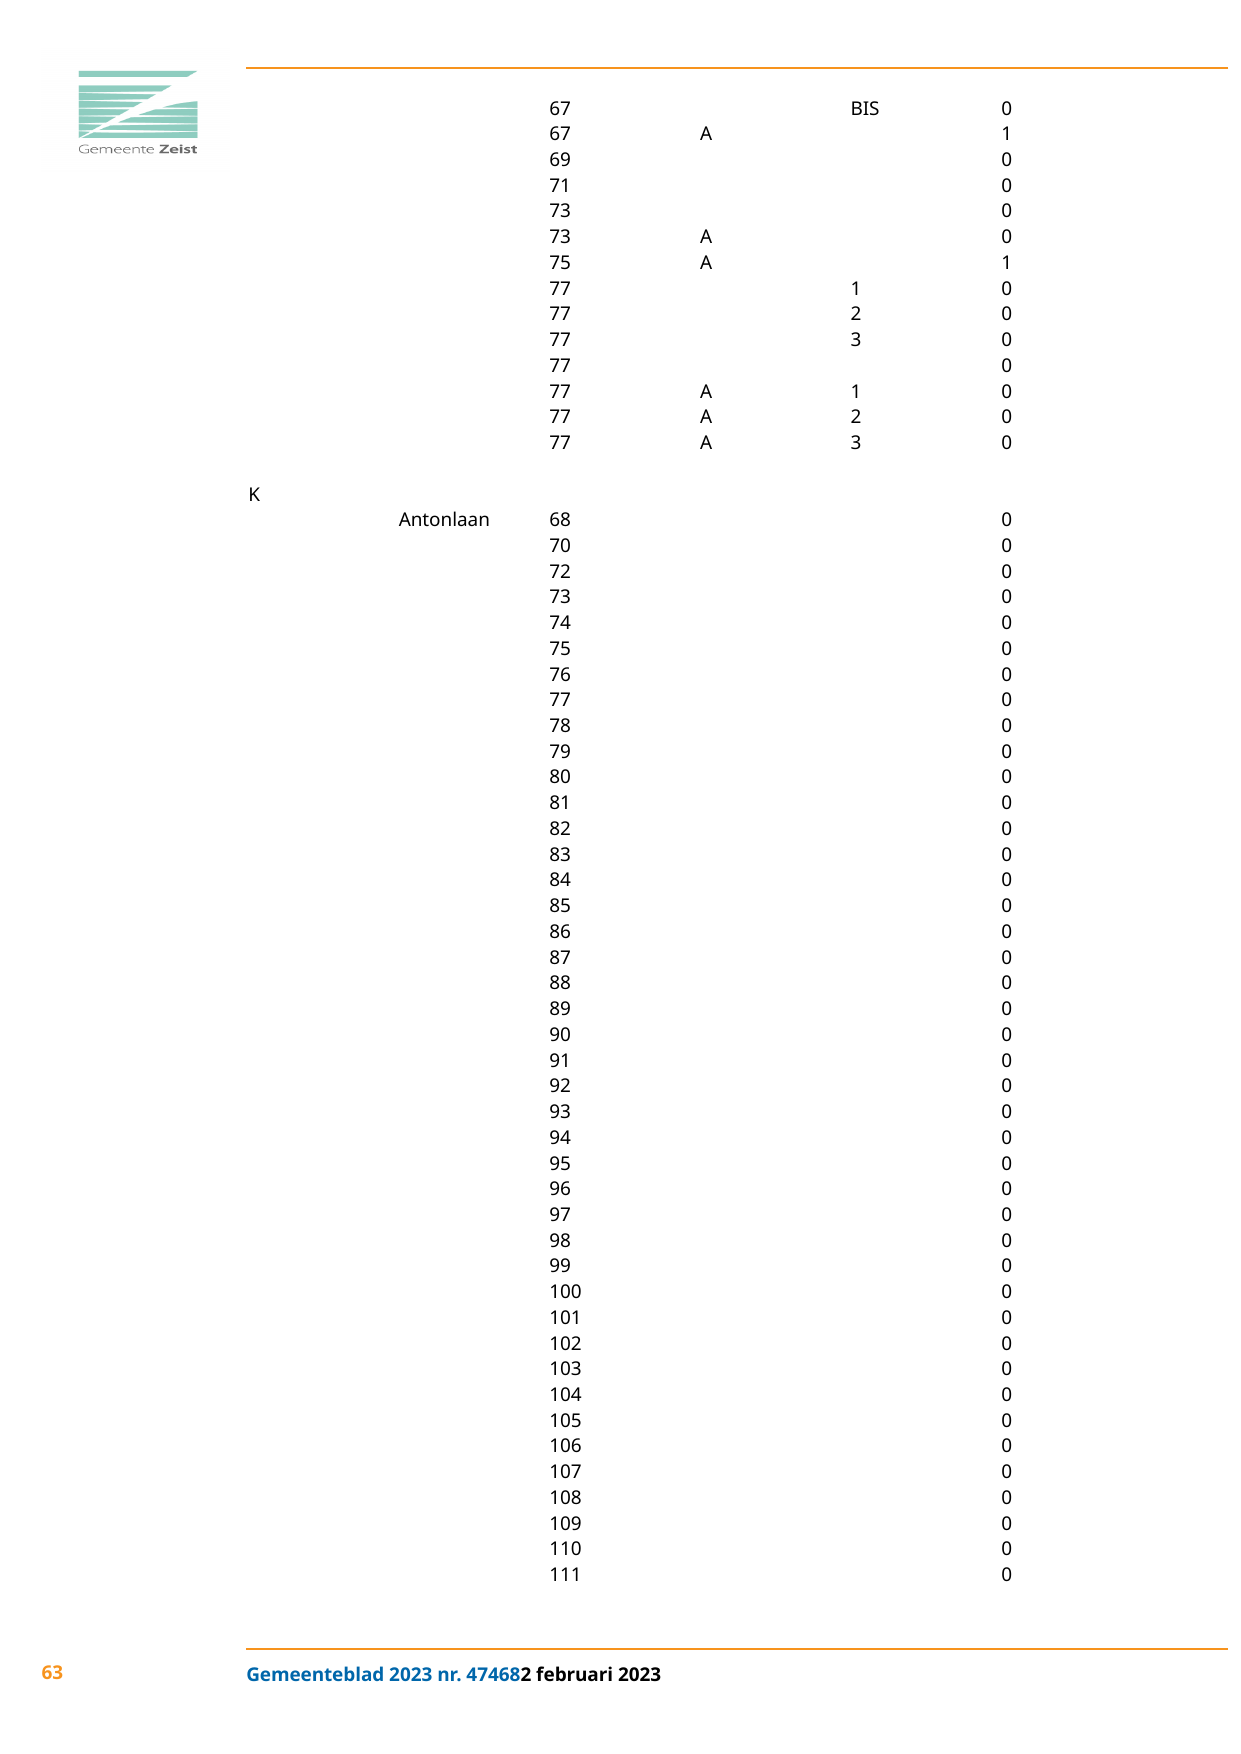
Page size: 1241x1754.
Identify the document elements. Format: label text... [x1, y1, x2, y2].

table_cell [850, 661, 1001, 687]
table_cell [700, 867, 850, 892]
table_cell 0 [1001, 378, 1152, 403]
table_cell 71 [549, 172, 700, 198]
table_cell 0 [1001, 764, 1152, 789]
table_cell 73 [549, 584, 700, 609]
table_cell [399, 326, 549, 352]
table_cell 85 [549, 893, 700, 918]
table_cell [399, 146, 549, 172]
table_cell 74 [549, 609, 700, 635]
table_cell 100 [549, 1278, 700, 1304]
table_cell [850, 918, 1001, 944]
table_cell [700, 1381, 850, 1407]
table_cell [399, 1201, 549, 1227]
table_cell 0 [1001, 841, 1152, 867]
table_cell 0 [1001, 352, 1152, 378]
table_cell [700, 1433, 850, 1458]
table_cell [850, 1227, 1001, 1253]
table_cell [248, 1278, 398, 1304]
table_cell A [700, 224, 850, 249]
table_cell [248, 635, 398, 661]
table_cell 0 [1001, 995, 1152, 1021]
table_cell [399, 121, 549, 146]
table_cell [850, 1150, 1001, 1175]
table_cell 103 [549, 1356, 700, 1381]
table_cell [850, 944, 1001, 969]
table_cell 88 [549, 970, 700, 995]
table_cell [248, 249, 398, 275]
table_cell 92 [549, 1073, 700, 1098]
table_cell 107 [549, 1459, 700, 1484]
table_cell [399, 918, 549, 944]
table_cell [549, 455, 700, 481]
table_cell [248, 1253, 398, 1278]
table_cell [700, 609, 850, 635]
table_cell [248, 532, 398, 558]
table_cell [850, 1098, 1001, 1124]
table_cell [850, 532, 1001, 558]
table_cell [248, 301, 398, 326]
table_cell [700, 584, 850, 609]
table_cell [399, 249, 549, 275]
table_cell [700, 455, 850, 481]
table_cell 2 [850, 404, 1001, 429]
table_cell 101 [549, 1304, 700, 1330]
table_cell [850, 764, 1001, 789]
table_cell 102 [549, 1330, 700, 1356]
table_cell 0 [1001, 790, 1152, 815]
table_cell 90 [549, 1021, 700, 1047]
table_cell [248, 584, 398, 609]
table_cell 89 [549, 995, 700, 1021]
table_cell [700, 944, 850, 969]
table_cell [700, 1304, 850, 1330]
table_cell [248, 95, 398, 121]
table_cell [399, 224, 549, 249]
table_cell 0 [1001, 1381, 1152, 1407]
table_cell [248, 790, 398, 815]
table_cell [399, 1510, 549, 1536]
table_cell [248, 404, 398, 429]
table_cell [399, 738, 549, 764]
table_cell [248, 1536, 398, 1561]
table_cell [248, 429, 398, 455]
table_cell [850, 584, 1001, 609]
table_cell [850, 687, 1001, 712]
table_cell [399, 1459, 549, 1484]
table_cell [700, 1021, 850, 1047]
table_cell [399, 172, 549, 198]
table_cell 75 [549, 635, 700, 661]
table_cell 73 [549, 198, 700, 223]
table_cell [248, 995, 398, 1021]
table_cell 72 [549, 558, 700, 584]
table_cell [399, 198, 549, 223]
table_cell [248, 1407, 398, 1433]
table_cell 0 [1001, 918, 1152, 944]
table_cell [850, 224, 1001, 249]
table_cell [850, 481, 1001, 506]
table_cell [700, 1124, 850, 1150]
table_cell [850, 1253, 1001, 1278]
table_cell 96 [549, 1175, 700, 1201]
table_cell [700, 1356, 850, 1381]
table_cell [399, 661, 549, 687]
table_cell 0 [1001, 712, 1152, 738]
table_cell 83 [549, 841, 700, 867]
table_cell [700, 1175, 850, 1201]
table_cell [399, 352, 549, 378]
table_cell [248, 1124, 398, 1150]
table_cell [850, 1124, 1001, 1150]
table_cell 0 [1001, 867, 1152, 892]
table_cell 77 [549, 429, 700, 455]
table_cell BIS [850, 95, 1001, 121]
table_cell [700, 893, 850, 918]
table_cell [399, 841, 549, 867]
table_cell [700, 172, 850, 198]
table_cell [248, 1175, 398, 1201]
table_cell [1001, 455, 1152, 481]
table_cell [700, 995, 850, 1021]
table_cell A [700, 121, 850, 146]
table_cell 0 [1001, 635, 1152, 661]
table_cell [399, 1381, 549, 1407]
table_cell 93 [549, 1098, 700, 1124]
table_cell 67 [549, 121, 700, 146]
table_cell [850, 198, 1001, 223]
table_cell [700, 1047, 850, 1072]
table_cell [399, 429, 549, 455]
table_cell 3 [850, 326, 1001, 352]
table_cell [248, 1098, 398, 1124]
table_cell [248, 326, 398, 352]
table_cell [700, 970, 850, 995]
table_cell [850, 1175, 1001, 1201]
table_cell [399, 1227, 549, 1253]
table_cell [248, 738, 398, 764]
table_cell 77 [549, 687, 700, 712]
table_cell 3 [850, 429, 1001, 455]
table_cell [399, 687, 549, 712]
table_cell 0 [1001, 1330, 1152, 1356]
table_cell 0 [1001, 661, 1152, 687]
table_cell A [700, 249, 850, 275]
table_cell 77 [549, 404, 700, 429]
table_cell [700, 1253, 850, 1278]
table_cell 0 [1001, 1201, 1152, 1227]
table_cell 1 [1001, 249, 1152, 275]
table_cell [700, 1407, 850, 1433]
table_cell [399, 95, 549, 121]
table_cell 77 [549, 378, 700, 403]
table_cell 0 [1001, 1124, 1152, 1150]
table_cell [850, 352, 1001, 378]
table_cell [700, 1278, 850, 1304]
table_cell [700, 635, 850, 661]
table_cell [700, 481, 850, 506]
table_cell 81 [549, 790, 700, 815]
table_cell [850, 1407, 1001, 1433]
table_cell 0 [1001, 1304, 1152, 1330]
table_cell [399, 1253, 549, 1278]
table_cell [1001, 481, 1152, 506]
table_cell [248, 146, 398, 172]
table_cell [248, 1150, 398, 1175]
table_cell 0 [1001, 1536, 1152, 1561]
table_cell [399, 1433, 549, 1458]
table_cell 0 [1001, 944, 1152, 969]
table_cell [700, 661, 850, 687]
table_cell 0 [1001, 275, 1152, 301]
table_cell [399, 455, 549, 481]
table_cell 0 [1001, 1356, 1152, 1381]
table_cell 0 [1001, 970, 1152, 995]
table_cell [399, 1561, 549, 1587]
table_cell [850, 1536, 1001, 1561]
table_cell 75 [549, 249, 700, 275]
table_cell 97 [549, 1201, 700, 1227]
table_cell [248, 558, 398, 584]
table_cell 0 [1001, 1021, 1152, 1047]
table_cell [700, 352, 850, 378]
table_cell [248, 944, 398, 969]
table_cell [248, 1073, 398, 1098]
table_cell [248, 1510, 398, 1536]
table_cell 91 [549, 1047, 700, 1072]
table_cell 0 [1001, 506, 1152, 532]
table_cell [399, 1278, 549, 1304]
table_cell [248, 121, 398, 146]
table_cell [850, 893, 1001, 918]
table_cell [850, 1201, 1001, 1227]
table_cell 0 [1001, 95, 1152, 121]
table_cell 1 [850, 378, 1001, 403]
table_cell 0 [1001, 1278, 1152, 1304]
table_cell [850, 1356, 1001, 1381]
table_cell [549, 481, 700, 506]
table_cell [399, 1175, 549, 1201]
table_cell [850, 738, 1001, 764]
table_cell 86 [549, 918, 700, 944]
table_cell [700, 790, 850, 815]
table_cell 95 [549, 1150, 700, 1175]
table_cell [399, 275, 549, 301]
table_cell [399, 944, 549, 969]
table_cell 0 [1001, 1073, 1152, 1098]
picture [41, 47, 231, 172]
table_cell [248, 609, 398, 635]
table_cell 1 [850, 275, 1001, 301]
table_cell 0 [1001, 1175, 1152, 1201]
table_cell 87 [549, 944, 700, 969]
table_cell 0 [1001, 146, 1152, 172]
table_cell [248, 1047, 398, 1072]
table_cell 84 [549, 867, 700, 892]
table_cell [700, 712, 850, 738]
table_cell 0 [1001, 198, 1152, 223]
table_cell [850, 1381, 1001, 1407]
table_cell [399, 1073, 549, 1098]
table_cell [399, 378, 549, 403]
table_cell [850, 121, 1001, 146]
table_cell [399, 532, 549, 558]
table_cell [700, 1459, 850, 1484]
table_cell [248, 1021, 398, 1047]
table_cell [248, 970, 398, 995]
table_cell 110 [549, 1536, 700, 1561]
table_cell 98 [549, 1227, 700, 1253]
table_cell 109 [549, 1510, 700, 1536]
table_cell 0 [1001, 893, 1152, 918]
table_cell [700, 1098, 850, 1124]
table_cell [399, 1098, 549, 1124]
table_cell [248, 352, 398, 378]
table_cell A [700, 404, 850, 429]
table_cell [248, 1356, 398, 1381]
table_cell [850, 1459, 1001, 1484]
table_cell 0 [1001, 224, 1152, 249]
table_cell [399, 764, 549, 789]
table_cell [850, 1561, 1001, 1587]
table_cell [850, 1047, 1001, 1072]
table_cell [399, 404, 549, 429]
table_cell K [248, 481, 398, 506]
table_cell [700, 198, 850, 223]
table_cell 78 [549, 712, 700, 738]
table_cell [700, 1227, 850, 1253]
table_cell 80 [549, 764, 700, 789]
table_cell [700, 1150, 850, 1175]
table_cell 2 [850, 301, 1001, 326]
table_cell [399, 867, 549, 892]
table_cell [850, 1433, 1001, 1458]
table_cell 108 [549, 1484, 700, 1510]
table_cell [700, 506, 850, 532]
table_cell [850, 609, 1001, 635]
table_cell 0 [1001, 1510, 1152, 1536]
table_cell [399, 635, 549, 661]
table_cell [850, 506, 1001, 532]
table_cell [248, 1227, 398, 1253]
table_cell [700, 738, 850, 764]
table_cell 0 [1001, 558, 1152, 584]
table_cell 0 [1001, 1227, 1152, 1253]
table_cell [248, 1433, 398, 1458]
table_cell [850, 970, 1001, 995]
table_cell 79 [549, 738, 700, 764]
table_cell 73 [549, 224, 700, 249]
table_cell [248, 1304, 398, 1330]
table_cell 0 [1001, 404, 1152, 429]
table_cell [248, 1201, 398, 1227]
table_cell [248, 506, 398, 532]
table_cell [399, 1536, 549, 1561]
table_cell [399, 1330, 549, 1356]
table_cell [700, 1201, 850, 1227]
table_cell [700, 918, 850, 944]
table_cell 76 [549, 661, 700, 687]
table_cell [399, 970, 549, 995]
table_cell [399, 558, 549, 584]
table_cell [248, 378, 398, 403]
table_cell [248, 1459, 398, 1484]
table_cell [399, 1047, 549, 1072]
table_cell [399, 1304, 549, 1330]
table_cell 111 [549, 1561, 700, 1587]
table_cell [850, 172, 1001, 198]
table_cell [850, 867, 1001, 892]
table_cell [248, 841, 398, 867]
table_cell [700, 1536, 850, 1561]
table_cell [399, 481, 549, 506]
table_cell [248, 1381, 398, 1407]
table_cell [700, 687, 850, 712]
table_cell [700, 275, 850, 301]
table_cell [700, 1073, 850, 1098]
table_cell [850, 455, 1001, 481]
table_cell 0 [1001, 172, 1152, 198]
table_cell 106 [549, 1433, 700, 1458]
table_cell [850, 558, 1001, 584]
table_cell 0 [1001, 687, 1152, 712]
table_cell 0 [1001, 609, 1152, 635]
table_cell 0 [1001, 1433, 1152, 1458]
table_cell [850, 790, 1001, 815]
table_cell 0 [1001, 815, 1152, 841]
table_cell [248, 1330, 398, 1356]
table_cell [850, 995, 1001, 1021]
table_cell [248, 1484, 398, 1510]
table_cell 1 [1001, 121, 1152, 146]
table_cell 77 [549, 301, 700, 326]
table_cell [700, 815, 850, 841]
table_cell 69 [549, 146, 700, 172]
table_cell 0 [1001, 1561, 1152, 1587]
table_cell [399, 790, 549, 815]
table_cell 0 [1001, 1459, 1152, 1484]
table_cell [700, 146, 850, 172]
table_cell [248, 224, 398, 249]
table_cell [248, 661, 398, 687]
table_cell [700, 1561, 850, 1587]
table_cell 104 [549, 1381, 700, 1407]
table_cell [399, 584, 549, 609]
table_cell 0 [1001, 1098, 1152, 1124]
table_cell [399, 893, 549, 918]
table_cell [399, 1150, 549, 1175]
table_cell [248, 198, 398, 223]
table_cell 82 [549, 815, 700, 841]
table_cell [399, 1407, 549, 1433]
table_cell 77 [549, 326, 700, 352]
table_cell [248, 455, 398, 481]
table_cell [399, 301, 549, 326]
table_cell 77 [549, 352, 700, 378]
table_cell A [700, 378, 850, 403]
table_cell [850, 1073, 1001, 1098]
table_cell [248, 867, 398, 892]
table_cell A [700, 429, 850, 455]
table_cell [399, 815, 549, 841]
table_cell [850, 1304, 1001, 1330]
table_cell [700, 1484, 850, 1510]
table_cell [399, 609, 549, 635]
table_cell [700, 301, 850, 326]
table_cell [700, 532, 850, 558]
table_cell 105 [549, 1407, 700, 1433]
table_cell Antonlaan [399, 506, 549, 532]
table_cell 0 [1001, 429, 1152, 455]
table_cell 94 [549, 1124, 700, 1150]
table_cell [248, 893, 398, 918]
table_cell 0 [1001, 1253, 1152, 1278]
table_cell 0 [1001, 1150, 1152, 1175]
table_cell 0 [1001, 584, 1152, 609]
table_cell 0 [1001, 738, 1152, 764]
table_cell [700, 558, 850, 584]
table_cell 0 [1001, 326, 1152, 352]
table_cell [700, 1510, 850, 1536]
table_cell [248, 1561, 398, 1587]
table_cell 99 [549, 1253, 700, 1278]
table_cell [850, 249, 1001, 275]
table_cell [850, 815, 1001, 841]
table_cell [850, 1330, 1001, 1356]
table_cell [399, 995, 549, 1021]
table_cell [248, 172, 398, 198]
table_cell [850, 841, 1001, 867]
table_cell [399, 1124, 549, 1150]
table_cell [399, 1484, 549, 1510]
table_cell 0 [1001, 532, 1152, 558]
table_cell [248, 764, 398, 789]
table_cell [248, 815, 398, 841]
table_cell [850, 1510, 1001, 1536]
table_cell 77 [549, 275, 700, 301]
table_cell [850, 146, 1001, 172]
table_cell 0 [1001, 1407, 1152, 1433]
table_cell [248, 918, 398, 944]
table_cell [850, 635, 1001, 661]
table_cell [399, 712, 549, 738]
table_cell [700, 326, 850, 352]
table_cell [248, 687, 398, 712]
table_cell 0 [1001, 1484, 1152, 1510]
table_cell [700, 95, 850, 121]
table_cell [700, 764, 850, 789]
table_cell [399, 1021, 549, 1047]
table_cell 67 [549, 95, 700, 121]
table_cell 70 [549, 532, 700, 558]
table_cell [399, 1356, 549, 1381]
table_cell [850, 1484, 1001, 1510]
table_cell [850, 1278, 1001, 1304]
table_cell [248, 275, 398, 301]
table_cell 0 [1001, 301, 1152, 326]
table_cell [700, 841, 850, 867]
table_cell [850, 1021, 1001, 1047]
table_cell [700, 1330, 850, 1356]
table_cell 0 [1001, 1047, 1152, 1072]
table_cell 68 [549, 506, 700, 532]
table_cell [248, 712, 398, 738]
table_cell [850, 712, 1001, 738]
